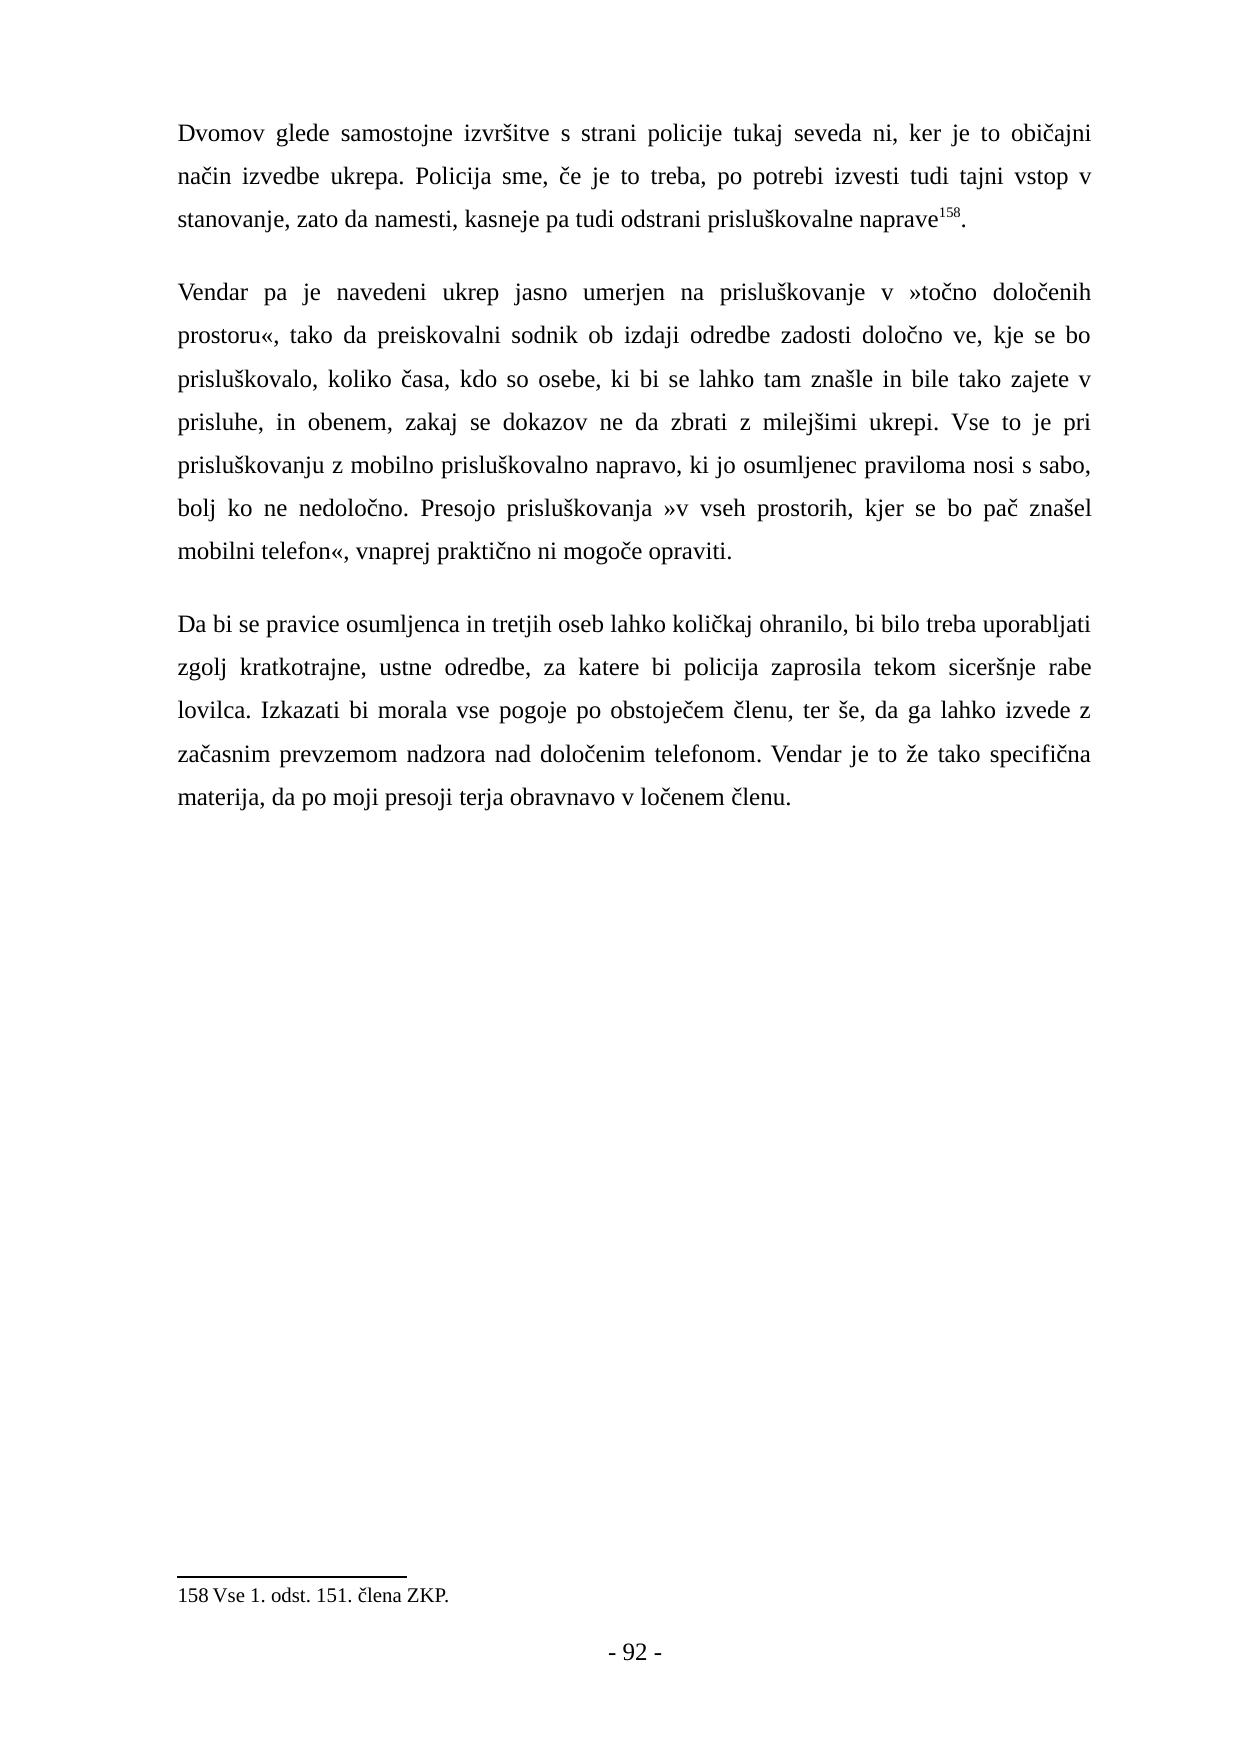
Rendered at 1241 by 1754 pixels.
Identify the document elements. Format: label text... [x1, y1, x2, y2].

text Da bi se pravice osumljenca in tretjih oseb lahko količkaj ohranilo, bi bilo treba uporabljati zgolj kratkotrajne, ustne odredbe, za katere bi policija zaprosila tekom siceršnje rabe lovilca. Izkazati bi morala vse pogoje po obstoječem členu, ter še, da ga lahko izvede z začasnim prevzemom nadzora nad določenim telefonom. Vendar je to že tako specifična materija, da po moji presoji terja obravnavo v ločenem členu. [177, 609, 1093, 811]
text Dvomov glede samostojne izvršitve s strani policije tukaj seveda ni, ker je to običajni način izvedbe ukrepa. Policija sme, če je to treba, po potrebi izvesti tudi tajni vstop v stanovanje, zato da namesti, kasneje pa tudi odstrani prisluškovalne naprave. [177, 118, 1093, 233]
text Vendar pa je navedeni ukrep jasno umerjen na prisluškovanje v »točno določenih prostoru«, tako da preiskovalni sodnik ob izdaji odredbe zadosti določno ve, kje se bo prisluškovalo, koliko časa, kdo so osebe, ki bi se lahko tam znašle in bile tako zajete v prisluhe, in obenem, zakaj se dokazov ne da zbrati z milejšimi ukrepi. Vse to je pri prisluškovanju z mobilno prisluškovalno napravo, ki jo osumljenec praviloma nosi s sabo, bolj ko ne nedoločno. Presojo prisluškovanja »v vseh prostorih, kjer se bo pač znašel mobilni telefon«, vnaprej praktično ni mogoče opraviti. [177, 277, 1093, 565]
text Vse 1. odst. 151. člena ZKP. [177, 1583, 1093, 1607]
